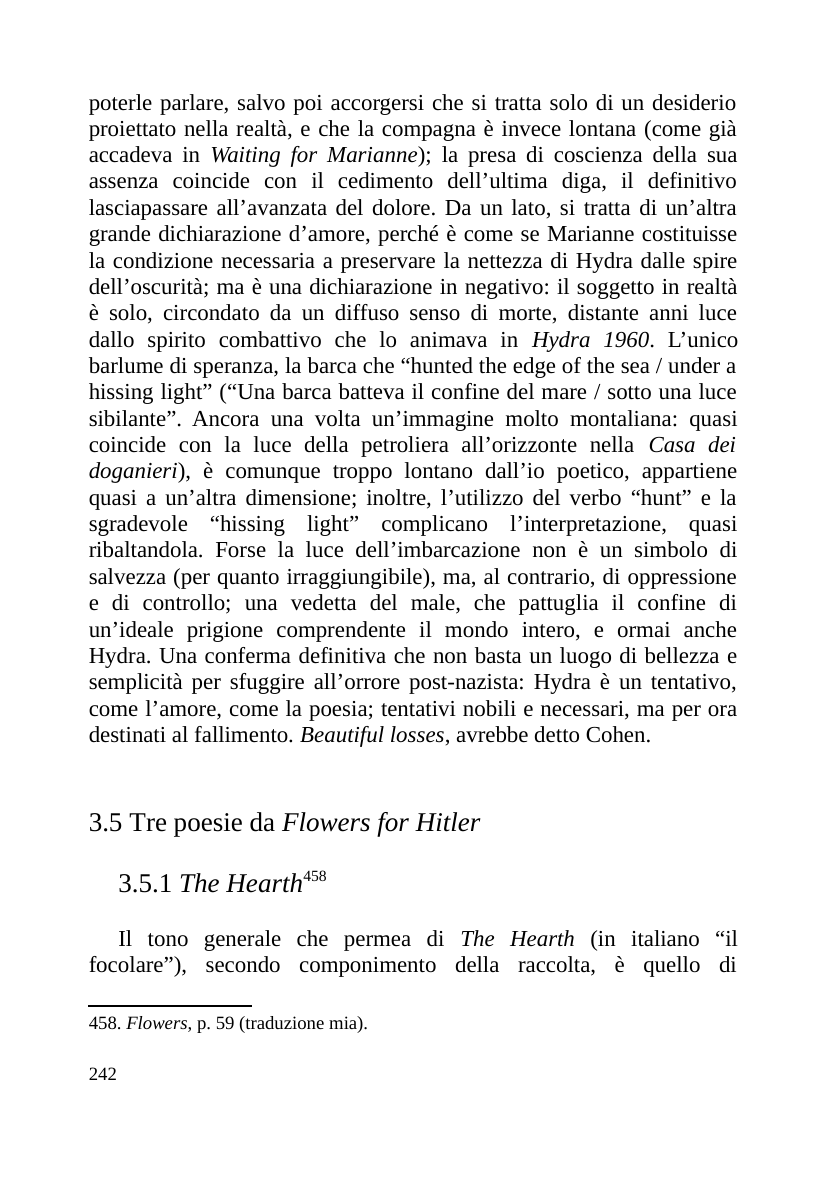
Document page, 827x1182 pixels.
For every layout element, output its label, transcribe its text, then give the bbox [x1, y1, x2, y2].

text poterle parlare, salvo poi accorgersi che si tratta solo di un desiderio proiettato nella realtà, e che la compagna è invece lontana (come già accadeva in Waiting for Marianne); la presa di coscienza della sua assenza coincide con il cedimento dell’ultima diga, il definitivo lasciapassare all’avanzata del dolore. Da un lato, si tratta di un’altra grande dichiarazione d’amore, perché è come se Marianne costituisse la condizione necessaria a preservare la nettezza di Hydra dalle spire dell’oscurità; ma è una dichiarazione in negativo: il soggetto in realtà è solo, circondato da un diffuso senso di morte, distante anni luce dallo spirito combattivo che lo animava in Hydra 1960. L’unico barlume di speranza, la barca che “hunted the edge of the sea / under a hissing light” (“Una barca batteva il confine del mare / sotto una luce sibilante”. Ancora una volta un’immagine molto montaliana: quasi coincide con la luce della petroliera all’orizzonte nella Casa dei doganieri), è comunque troppo lontano dall’io poetico, appartiene quasi a un’altra dimensione; inoltre, l’utilizzo del verbo “hunt” e la sgradevole “hissing light” complicano l’interpretazione, quasi ribaltandola. Forse la luce dell’imbarcazione non è un simbolo di salvezza (per quanto irraggiungibile), ma, al contrario, di oppressione e di controllo; una vedetta del male, che pattuglia il confine di un’ideale prigione comprendente il mondo intero, e ormai anche Hydra. Una conferma definitiva che non basta un luogo di bellezza e semplicità per sfuggire all’orrore post-nazista: Hydra è un tentativo, come l’amore, come la poesia; tentativi nobili e necessari, ma per ora destinati al fallimento. Beautiful losses, avrebbe detto Cohen. [88, 88, 738, 747]
text Flowers, p. 59 (traduzione mia). [88, 1012, 738, 1034]
text 3.5 Tre poesie da Flowers for Hitler [88, 806, 738, 838]
text 3.5.1 The Hearth [118, 867, 738, 898]
text Il tono generale che permea di The Hearth (in italiano “il focolare”), secondo componimento della raccolta, è quello di [88, 924, 738, 977]
